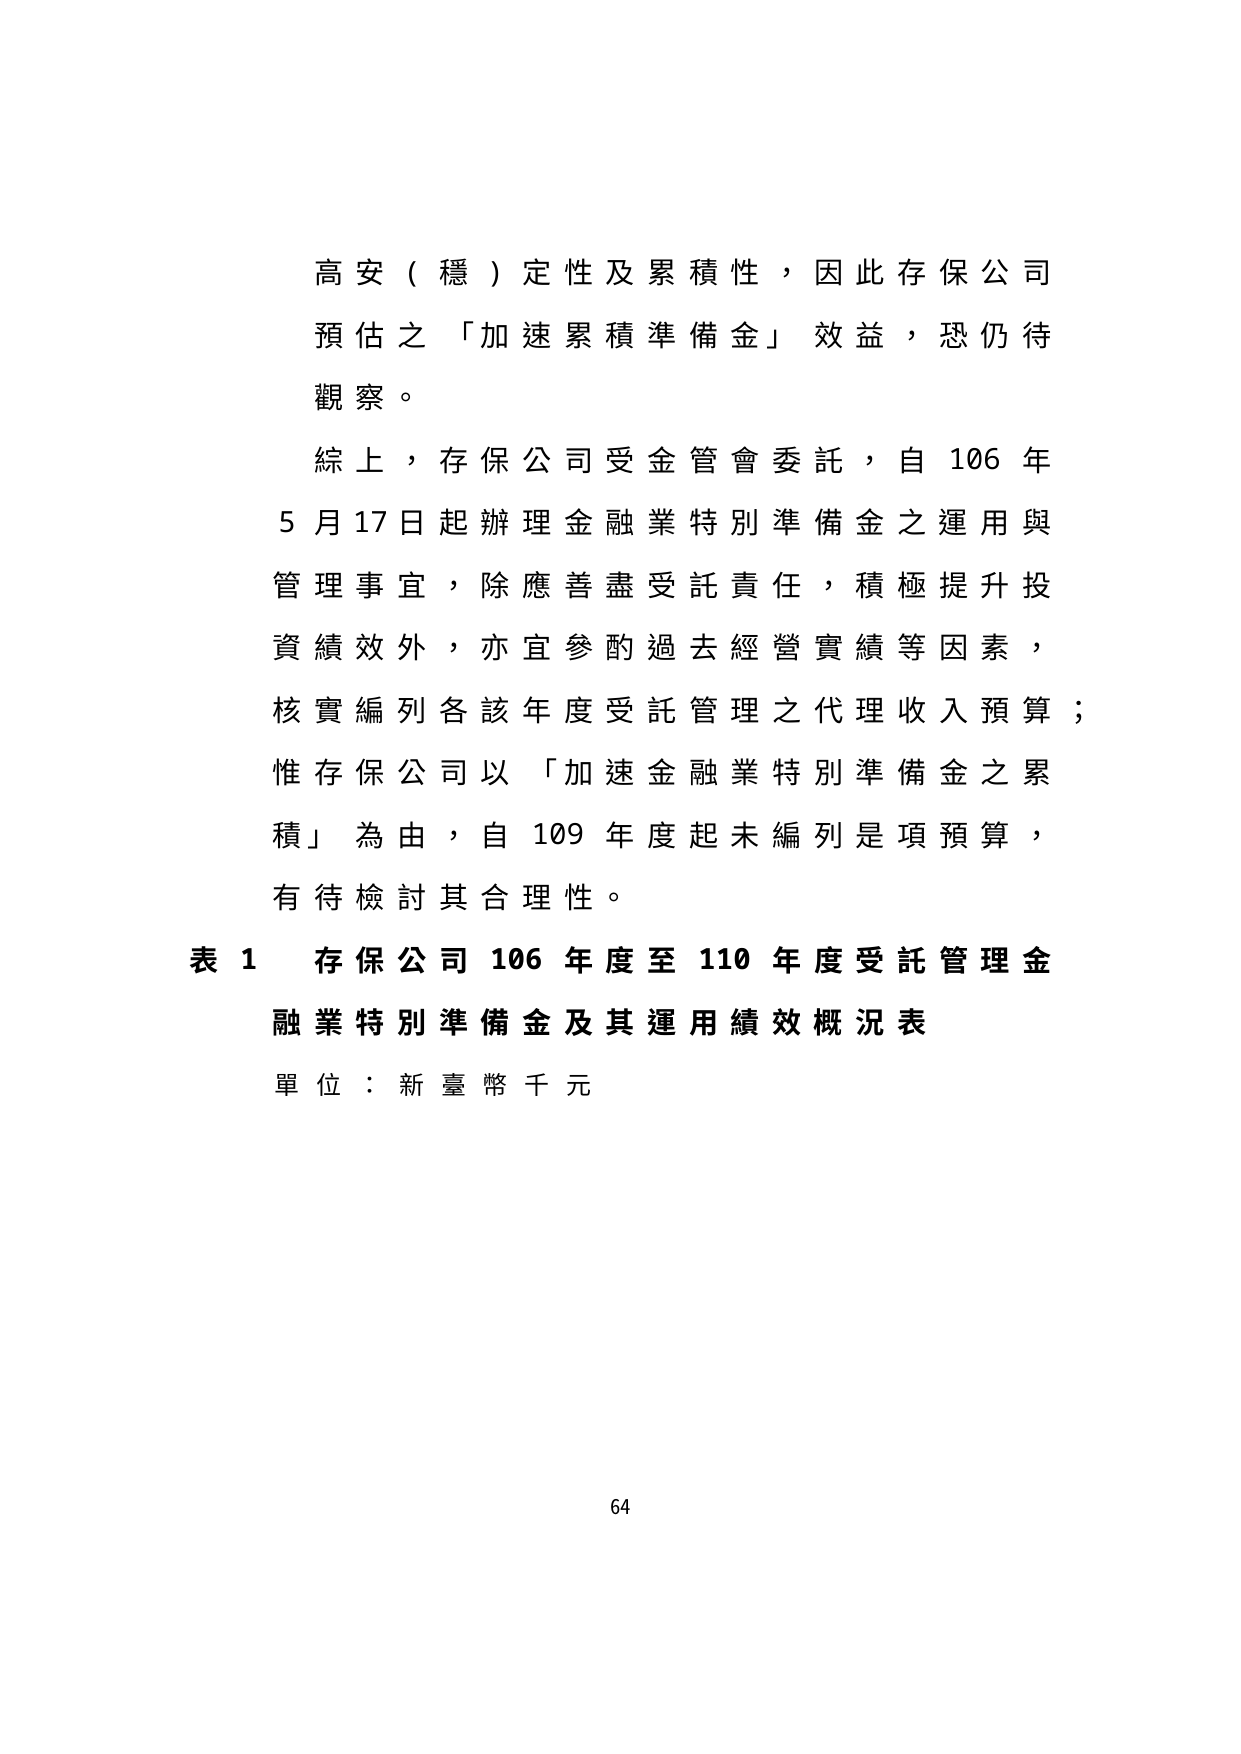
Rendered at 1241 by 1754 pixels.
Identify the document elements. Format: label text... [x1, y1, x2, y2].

text 綜上，存保公司受金管會委託，自106年5月17日起辦理金融業特別準備金之運用與管理事宜，除應善盡受託責任，積極提升投資績效外，亦宜參酌過去經營實績等因素，核實編列各該年度受託管理之代理收入預算；惟存保公司以「加速金融業特別準備金之累積」為由，自109年度起未編列是項預算，有待檢討其合理性。 [242, 417, 1058, 917]
text 高安(穩)定性及累積性，因此存保公司預估之「加速累積準備金」效益，恐仍待觀察。 [271, 229, 1058, 417]
text 表1 存保公司106年度至110年度受託管理金融業特別準備金及其運用績效概況表 單位：新臺幣千元 [183, 917, 1058, 1104]
